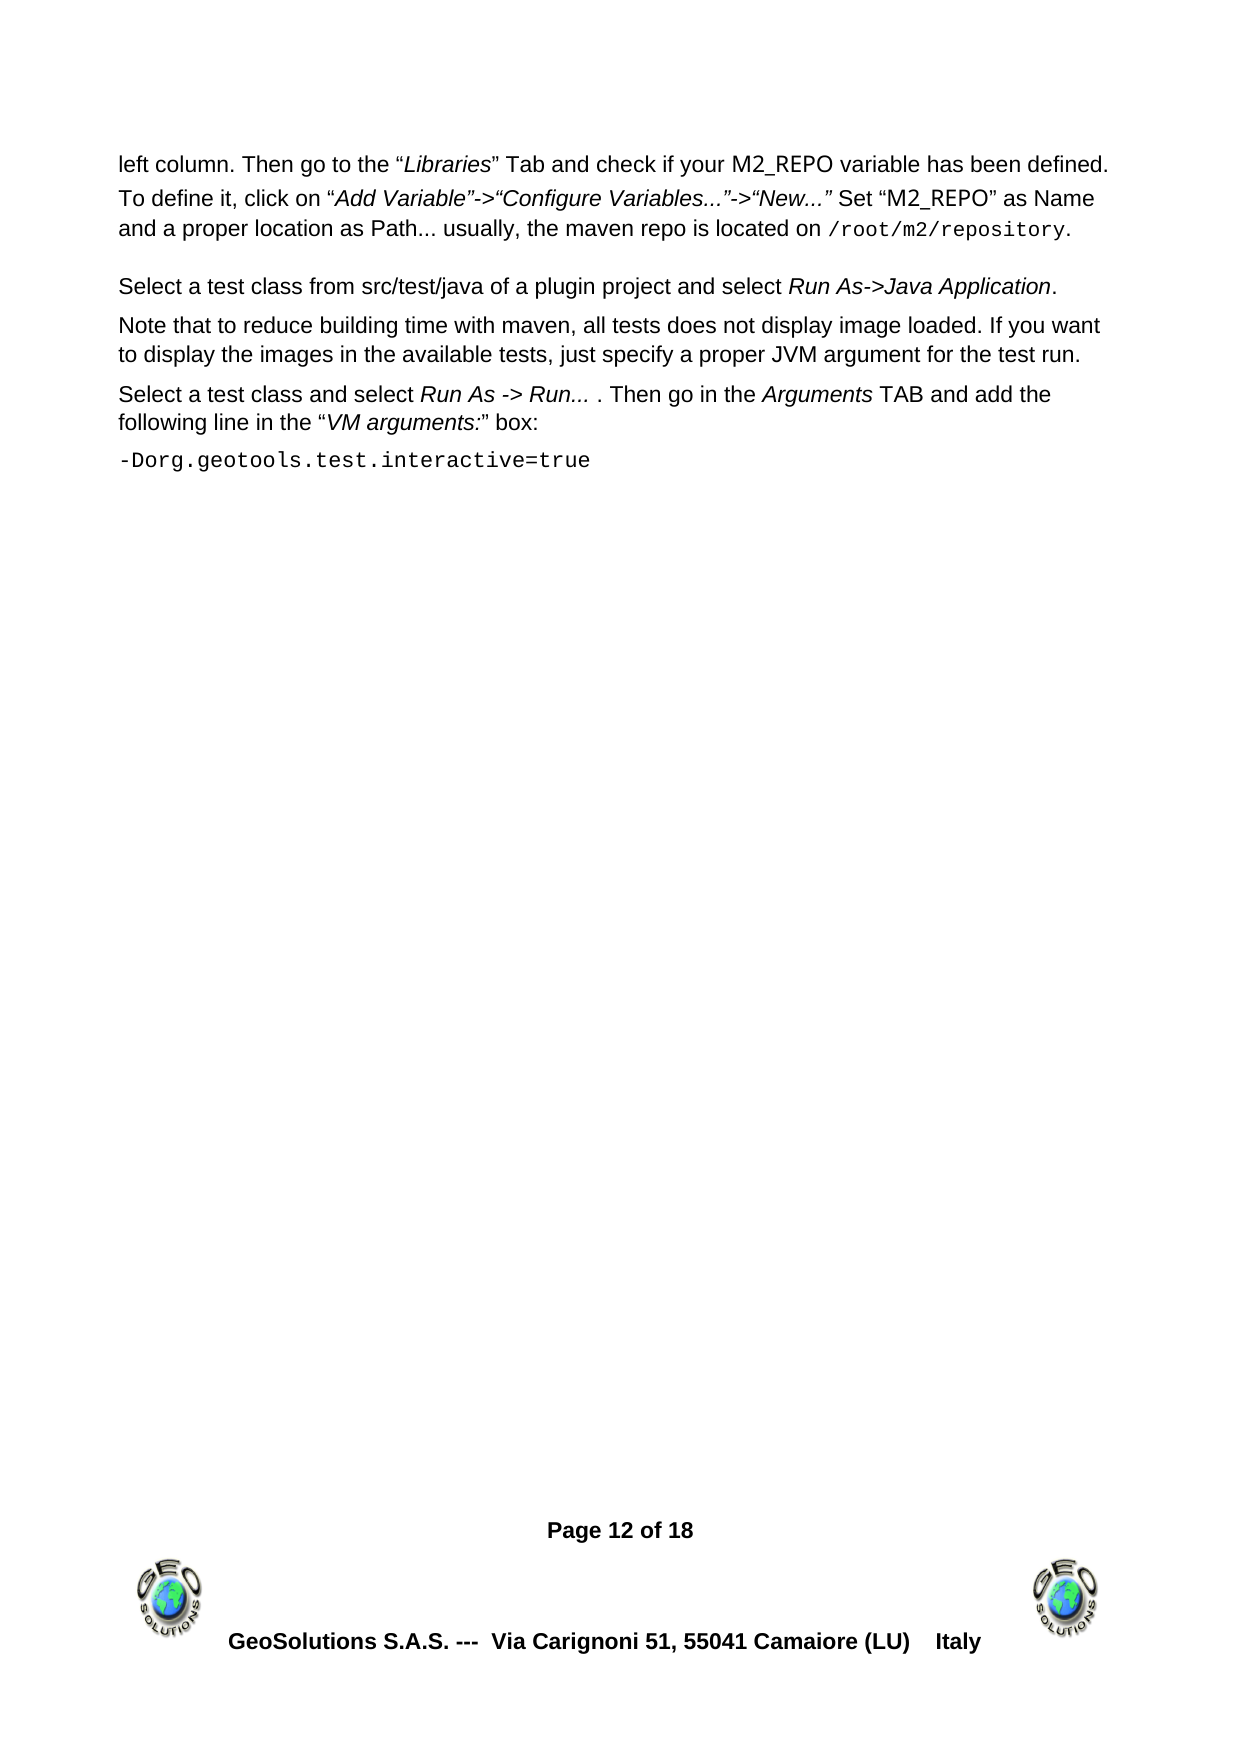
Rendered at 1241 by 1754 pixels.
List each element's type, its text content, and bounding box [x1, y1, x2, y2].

text left column. Then go to the “Libraries” Tab and check if your M2_REPO variable has been defined. To define it, click on “Add Variable”->“Configure Variables...”->“New...” Set “M2_REPO” as Name and a proper location as Path... usually, the maven repo is located on /root/m2/repository. Select a test class from src/test/java of a plugin project and select Run As->Java Application. [118, 148, 1122, 299]
picture [1030, 1552, 1101, 1641]
text Note that to reduce building time with maven, all tests does not display image loaded. If you want to display the images in the available tests, just specify a proper JVM argument for the test run. [118, 313, 1122, 367]
text Select a test class and select Run As -> Run... . Then go in the Arguments TAB and add the following line in the “VM arguments:” box: [118, 381, 1122, 435]
text -Dorg.geotools.test.interactive=true [118, 449, 1122, 474]
picture [134, 1552, 205, 1641]
